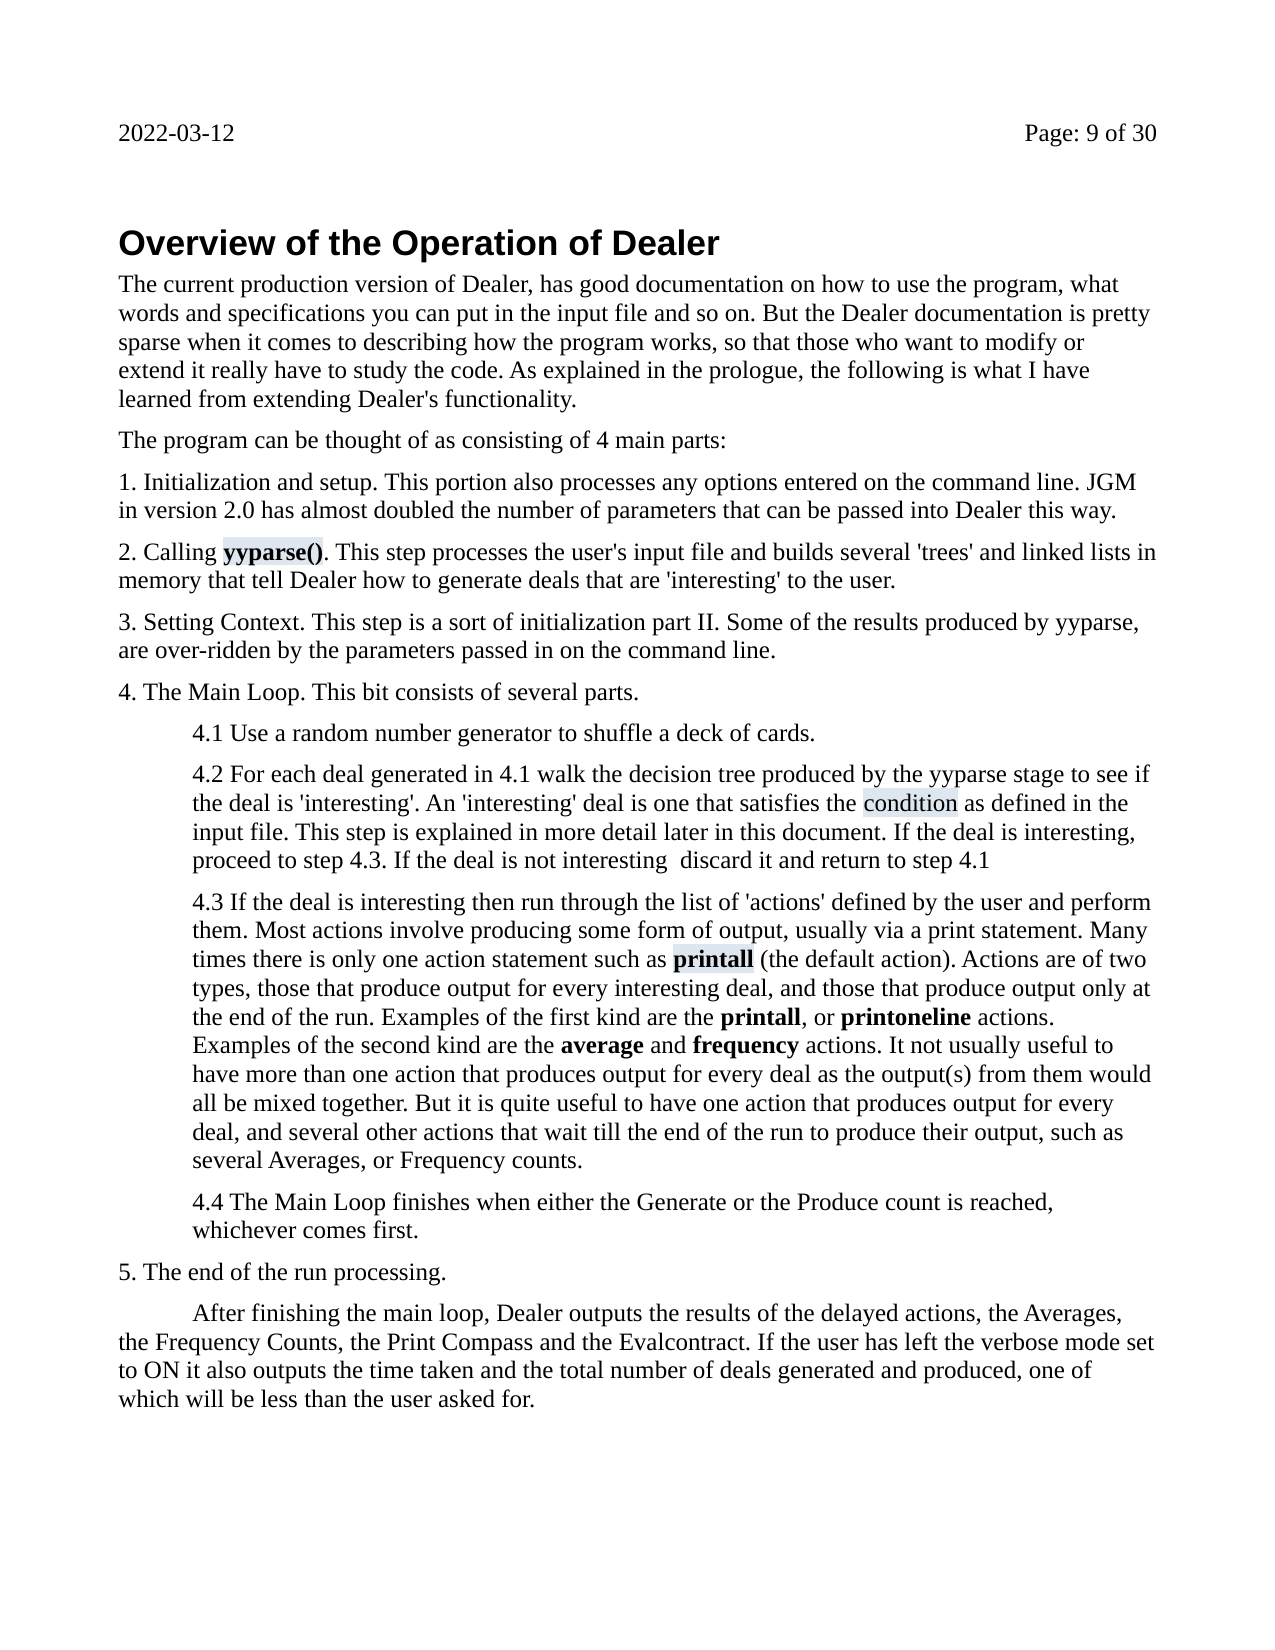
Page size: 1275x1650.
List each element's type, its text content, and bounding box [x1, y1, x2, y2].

text 4.4 The Main Loop finishes when either the Generate or the Produce count is reached, whichever comes first. [192, 1187, 1157, 1244]
text 3. Setting Context. This step is a sort of initialization part II. Some of the results produced by yyparse, are over-ridden by the parameters passed in on the command line. [118, 607, 1157, 664]
subtitle Overview of the Operation of Dealer [118, 222, 1157, 263]
text 2. Calling yyparse(). This step processes the user's input file and builds several 'trees' and linked lists in memory that tell Dealer how to generate deals that are 'interesting' to the user. [118, 537, 1157, 594]
text The current production version of Dealer, has good documentation on how to use the program, what words and specifications you can put in the input file and so on. But the Dealer documentation is pretty sparse when it comes to describing how the program works, so that those who want to modify or extend it really have to study the code. As explained in the prologue, the following is what I have learned from extending Dealer's functionality. [118, 269, 1157, 413]
text 1. Initialization and setup. This portion also processes any options entered on the command line. JGM in version 2.0 has almost doubled the number of parameters that can be passed into Dealer this way. [118, 467, 1157, 524]
text 4.2 For each deal generated in 4.1 walk the decision tree produced by the yyparse stage to see if the deal is 'interesting'. An 'interesting' deal is one that satisfies the condition as defined in the input file. This step is explained in more detail later in this document. If the deal is interesting, proceed to step 4.3. If the deal is not interesting discard it and return to step 4.1 [192, 759, 1157, 874]
text 4.3 If the deal is interesting then run through the list of 'actions' defined by the user and perform them. Most actions involve producing some form of output, usually via a print statement. Many times there is only one action statement such as printall (the default action). Actions are of two types, those that produce output for every interesting deal, and those that produce output only at the end of the run. Examples of the first kind are the printall, or printoneline actions. Examples of the second kind are the average and frequency actions. It not usually useful to have more than one action that produces output for every deal as the output(s) from them would all be mixed together. But it is quite useful to have one action that produces output for every deal, and several other actions that wait till the end of the run to produce their output, such as several Averages, or Frequency counts. [192, 887, 1157, 1174]
text After finishing the main loop, Dealer outputs the results of the delayed actions, the Averages, the Frequency Counts, the Print Compass and the Evalcontract. If the user has left the verbose mode set to ON it also outputs the time taken and the total number of deals generated and produced, one of which will be less than the user asked for. [118, 1298, 1157, 1413]
text 4. The Main Loop. This bit consists of several parts. [118, 677, 1157, 705]
text The program can be thought of as consisting of 4 main parts: [118, 425, 1157, 454]
text 4.1 Use a random number generator to shuffle a deck of cards. [192, 718, 1157, 747]
text 5. The end of the run processing. [118, 1257, 1157, 1285]
